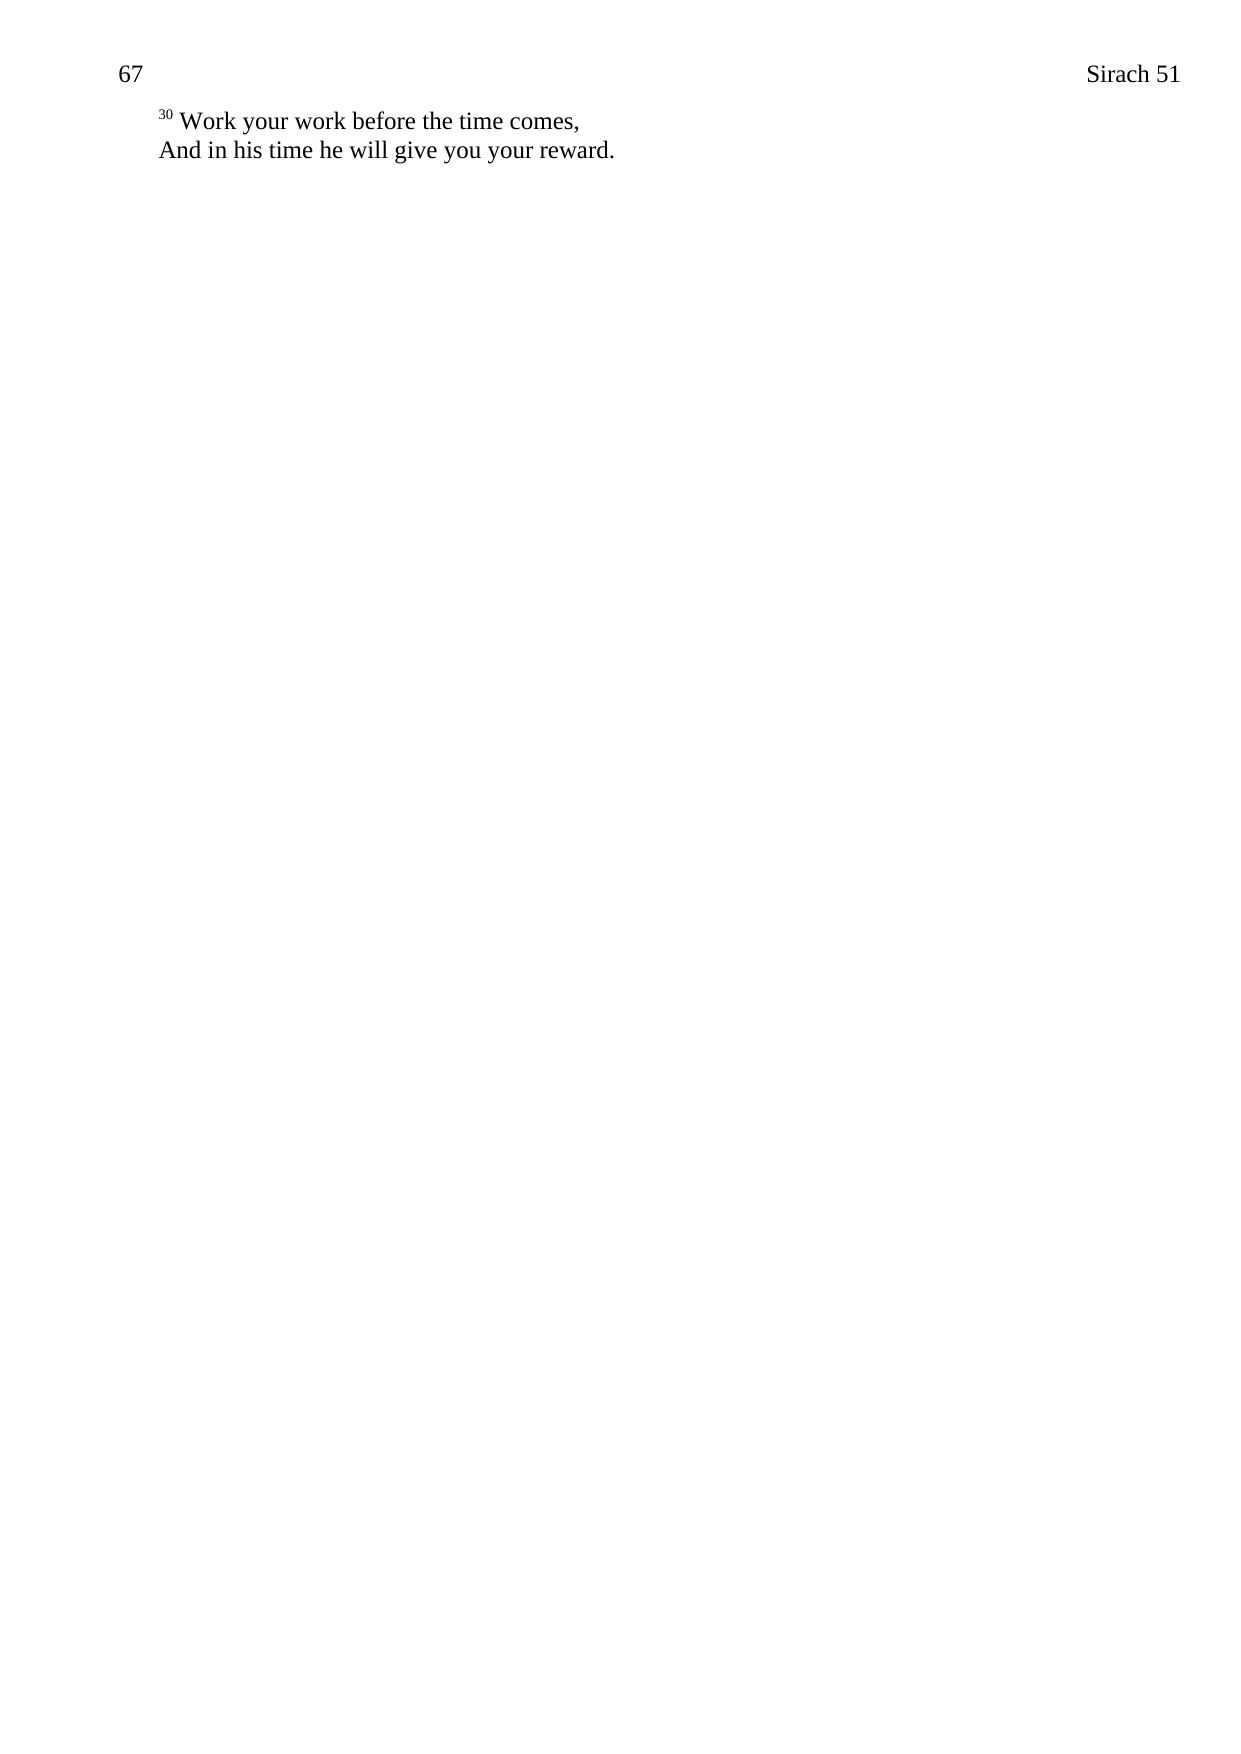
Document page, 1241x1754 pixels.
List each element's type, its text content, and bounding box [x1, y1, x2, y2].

text And in his time he will give you your reward. [158, 135, 1181, 164]
text 30 Work your work before the time comes, [158, 106, 1181, 135]
